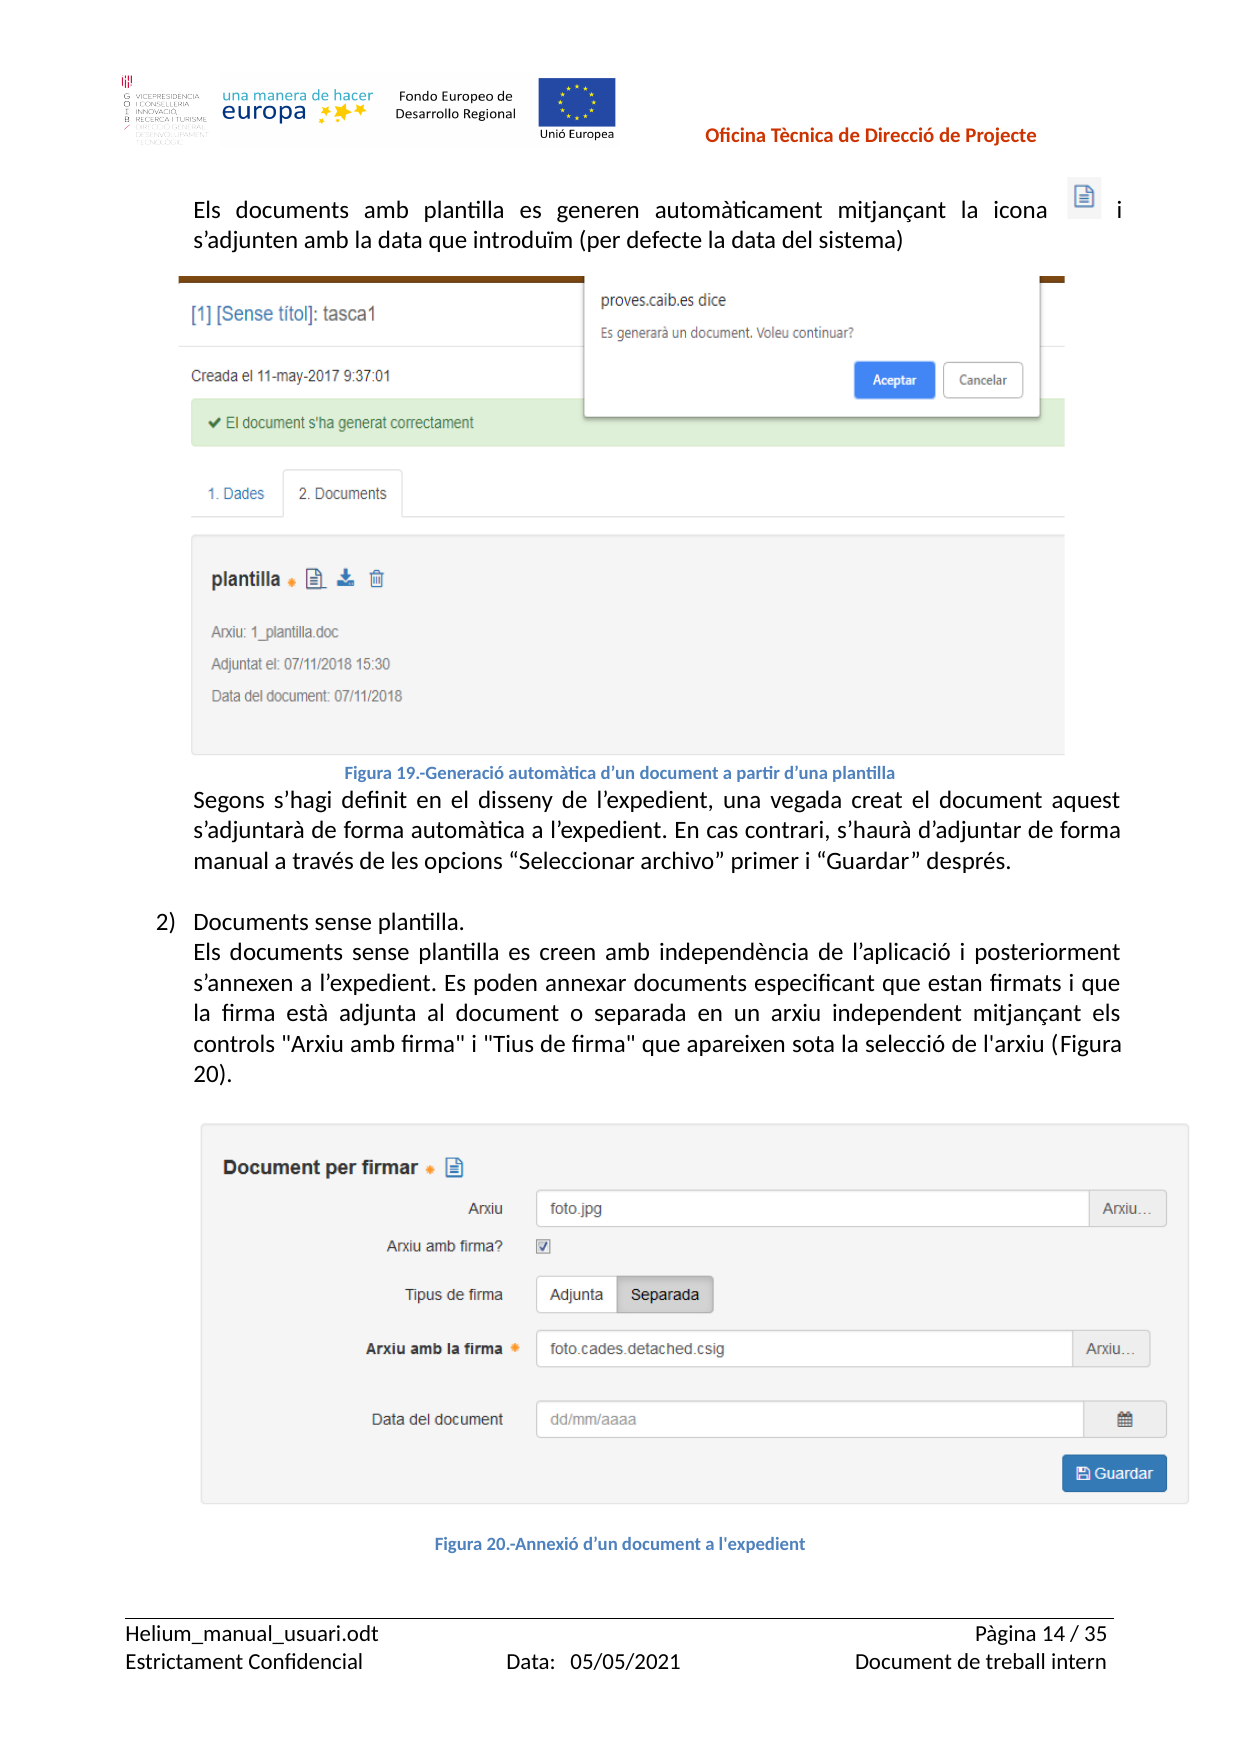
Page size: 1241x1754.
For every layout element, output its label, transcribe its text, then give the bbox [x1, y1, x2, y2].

picture [219, 73, 621, 147]
list Segons s’hagi definit en el disseny de l’expedient, una vegada creat el document aquest s’adjuntarà de forma automàtica a l’expedient. En cas contrari, s’haurà d’adjuntar de forma manual a través de les opcions “Seleccionar archivo” primer i “Guardar” després. [193, 784, 1122, 875]
text Figura 20.-Annexió d’un document a l'expedient [118, 1533, 1122, 1556]
list Els documents sense plantilla es creen amb independència de l’aplicació i posteriorment s’annexen a l’expedient. Es poden annexar documents especificant que estan firmats i que la firma està adjunta al document o separada en un arxiu independent mitjançant els controls "Arxiu amb firma" i "Tius de firma" que apareixen sota la selecció de l'arxiu (Figura 20). [193, 936, 1122, 1089]
picture [178, 276, 1065, 761]
text Figura 19.-Generació automàtica d’un document a partir d’una plantilla [118, 761, 1122, 784]
list Els documents amb plantilla es generen automàticament mitjançant la icona i s’adjunten amb la data que introduïm (per defecte la data del sistema) [193, 178, 1122, 255]
picture [1067, 177, 1102, 219]
picture [193, 1119, 1198, 1512]
picture [118, 73, 213, 147]
list Documents sense plantilla. [156, 906, 1122, 936]
